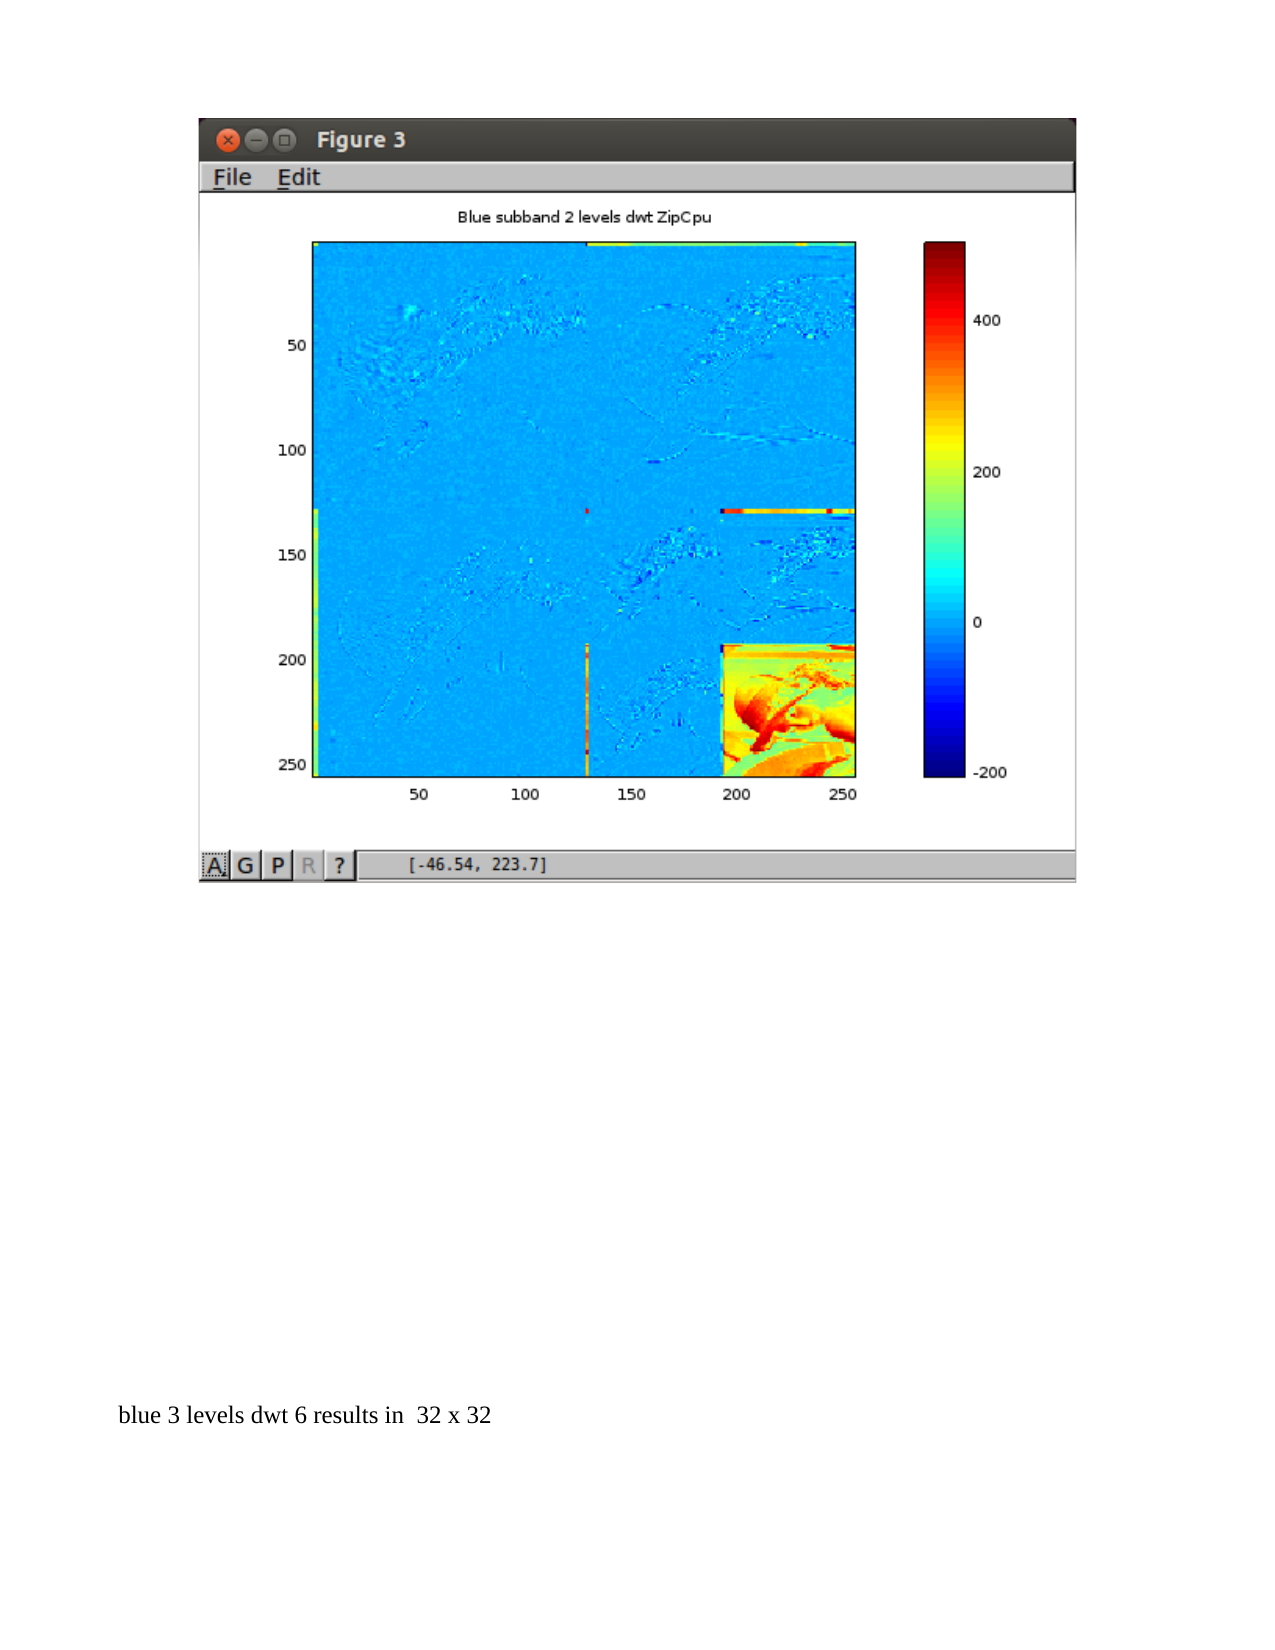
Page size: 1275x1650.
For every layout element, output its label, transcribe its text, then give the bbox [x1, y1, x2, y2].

picture [198, 118, 1077, 883]
text blue 3 levels dwt 6 results in 32 x 32 [118, 1400, 1157, 1428]
